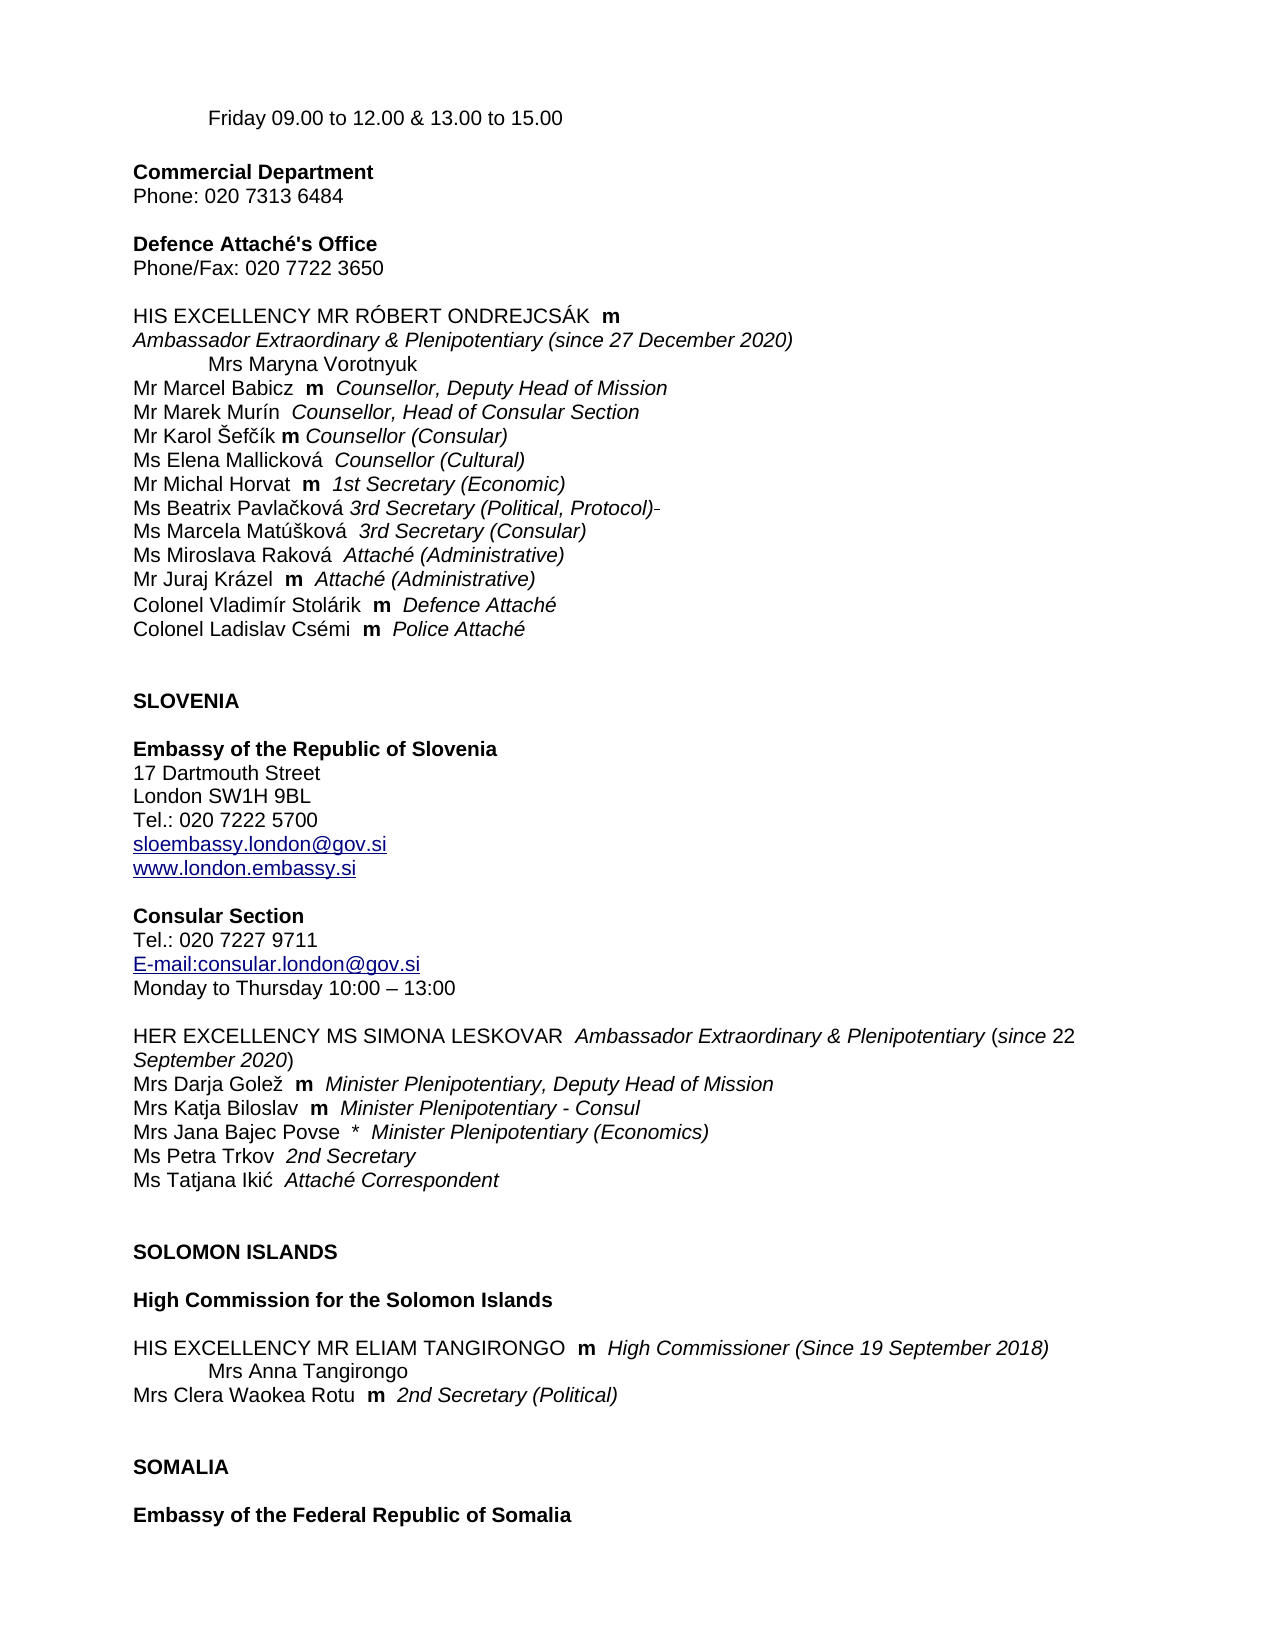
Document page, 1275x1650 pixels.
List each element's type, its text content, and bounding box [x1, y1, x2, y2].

text E-mail:consular.london@gov.si [133, 952, 1181, 976]
text Ms Beatrix Pavlačková 3rd Secretary (Political, Protocol) [133, 495, 1181, 519]
text Mrs Anna Tangirongo [133, 1359, 1181, 1383]
text Mr Michal Horvat m 1st Secretary (Economic) [133, 471, 1181, 495]
text SLOVENIA [133, 688, 1181, 712]
text Colonel Vladimír Stolárik m Defence Attaché [133, 593, 1181, 617]
text Mrs Katja Biloslav m Minister Plenipotentiary - Consul [133, 1096, 1181, 1120]
text Ms Marcela Matúšková 3rd Secretary (Consular) [133, 519, 1181, 543]
text Mrs Jana Bajec Povse * Minister Plenipotentiary (Economics) [133, 1120, 1181, 1144]
text 17 Dartmouth Street [133, 760, 1181, 784]
text Mr Marek Murín Counsellor, Head of Consular Section [133, 399, 1181, 423]
text HIS EXCELLENCY MR ELIAM TANGIRONGO m High Commissioner (Since 19 September 2018) [133, 1335, 1181, 1359]
text Ms Petra Trkov 2nd Secretary [133, 1144, 1181, 1168]
text Ms Tatjana Ikić Attaché Correspondent [133, 1168, 1181, 1192]
text Ms Miroslava Raková Attaché (Administrative) [133, 543, 1181, 567]
text Ms Elena Mallicková Counsellor (Cultural) [133, 447, 1181, 471]
text Defence Attaché's Office [133, 232, 1181, 256]
text Consular Section [133, 904, 1181, 928]
text SOLOMON ISLANDS [133, 1239, 1181, 1263]
text Monday to Thursday 10:00 – 13:00 [133, 976, 1181, 1000]
text SOMALIA [133, 1455, 1181, 1479]
text Friday 09.00 to 12.00 & 13.00 to 15.00 [133, 106, 1181, 129]
text Mr Karol Šefčík m Counsellor (Consular) [133, 423, 1181, 447]
text Mr Juraj Krázel m Attaché (Administrative) [133, 567, 1181, 591]
text HER EXCELLENCY MS SIMONA LESKOVAR Ambassador Extraordinary & Plenipotentiary (since 22 September 2020) [133, 1024, 1181, 1072]
text Mrs Clera Waokea Rotu m 2nd Secretary (Political) [133, 1383, 1181, 1407]
text London SW1H 9BL [133, 784, 1181, 808]
text HIS EXCELLENCY MR RÓBERT ONDREJCSÁK m [133, 304, 1181, 328]
text sloembassy.london@gov.si [133, 832, 1181, 856]
text Commercial Department [133, 160, 1181, 184]
text Mr Marcel Babicz m Counsellor, Deputy Head of Mission [133, 376, 1181, 399]
text Colonel Ladislav Csémi m Police Attaché [133, 617, 1181, 641]
text Phone/Fax: 020 7722 3650 [133, 256, 1181, 280]
text Embassy of the Republic of Slovenia [133, 736, 1181, 760]
text Ambassador Extraordinary & Plenipotentiary (since 27 December 2020) [133, 328, 1181, 352]
text www.london.embassy.si [133, 856, 1181, 880]
text Tel.: 020 7227 9711 [133, 928, 1181, 952]
text Embassy of the Federal Republic of Somalia [133, 1503, 1181, 1527]
text Tel.: 020 7222 5700 [133, 808, 1181, 832]
text High Commission for the Solomon Islands [133, 1287, 1181, 1311]
text Phone: 020 7313 6484 [133, 184, 1181, 208]
text Mrs Maryna Vorotnyuk [133, 352, 1181, 376]
text Mrs Darja Golež m Minister Plenipotentiary, Deputy Head of Mission [133, 1072, 1181, 1096]
